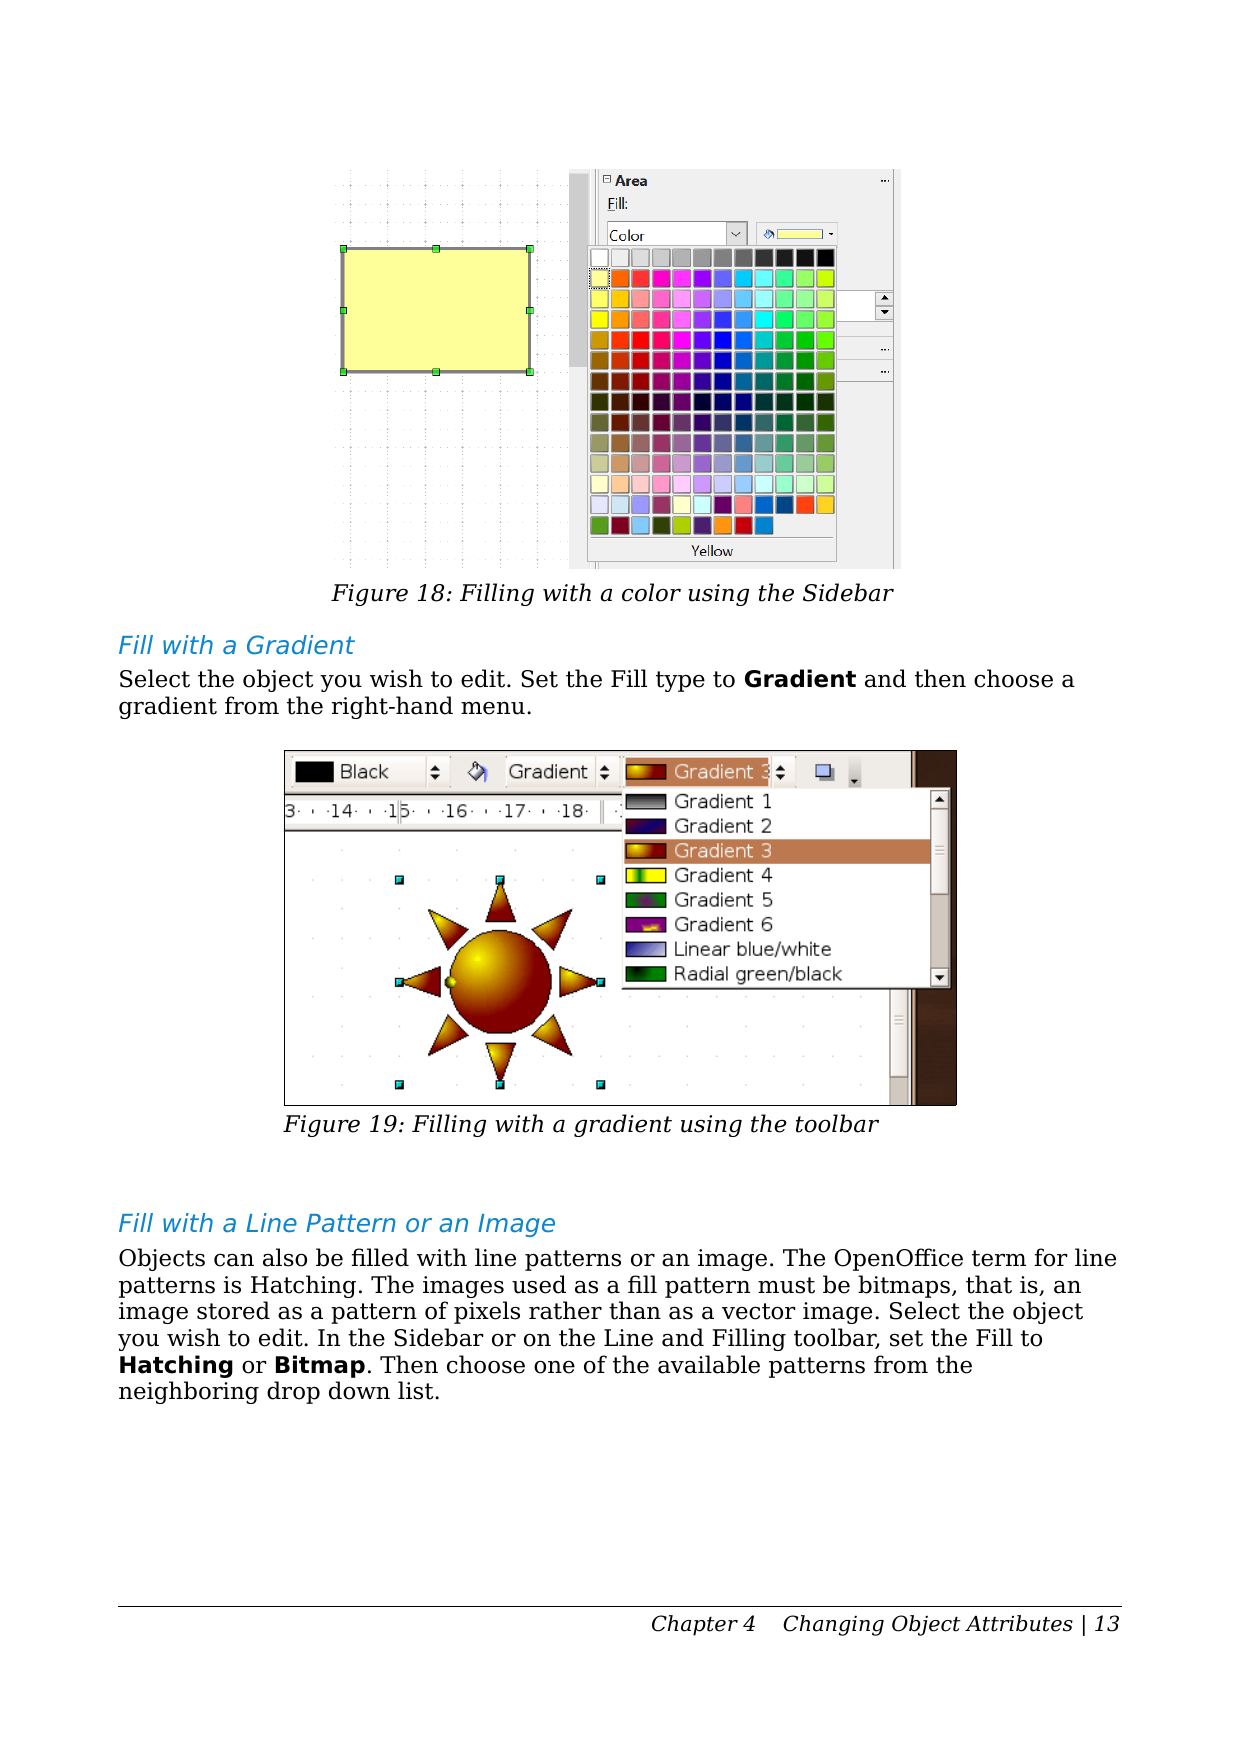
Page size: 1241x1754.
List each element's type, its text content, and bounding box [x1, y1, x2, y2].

text Figure 18: Filling with a color using the Sidebar [332, 580, 909, 607]
subtitle Fill with a Line Pattern or an Image [118, 1209, 1122, 1239]
picture [331, 169, 902, 569]
text Figure 19: Filling with a gradient using the toolbar [284, 1112, 956, 1138]
picture [285, 751, 956, 1105]
text Objects can also be filled with line patterns or an image. The OpenOffice term for line patterns is Hatching. The images used as a fill pattern must be bitmaps, that is, an image stored as a pattern of pixels rather than as a vector image. Select the object you wish to edit. In the Sidebar or on the Line and Filling toolbar, set the Fill to Hatching or Bitmap. Then choose one of the available patterns from the neighboring drop down list. [118, 1245, 1122, 1405]
text Select the object you wish to edit. Set the Fill type to Gradient and then choose a gradient from the right-hand menu. [118, 667, 1122, 720]
subtitle Fill with a Gradient [118, 631, 1122, 660]
